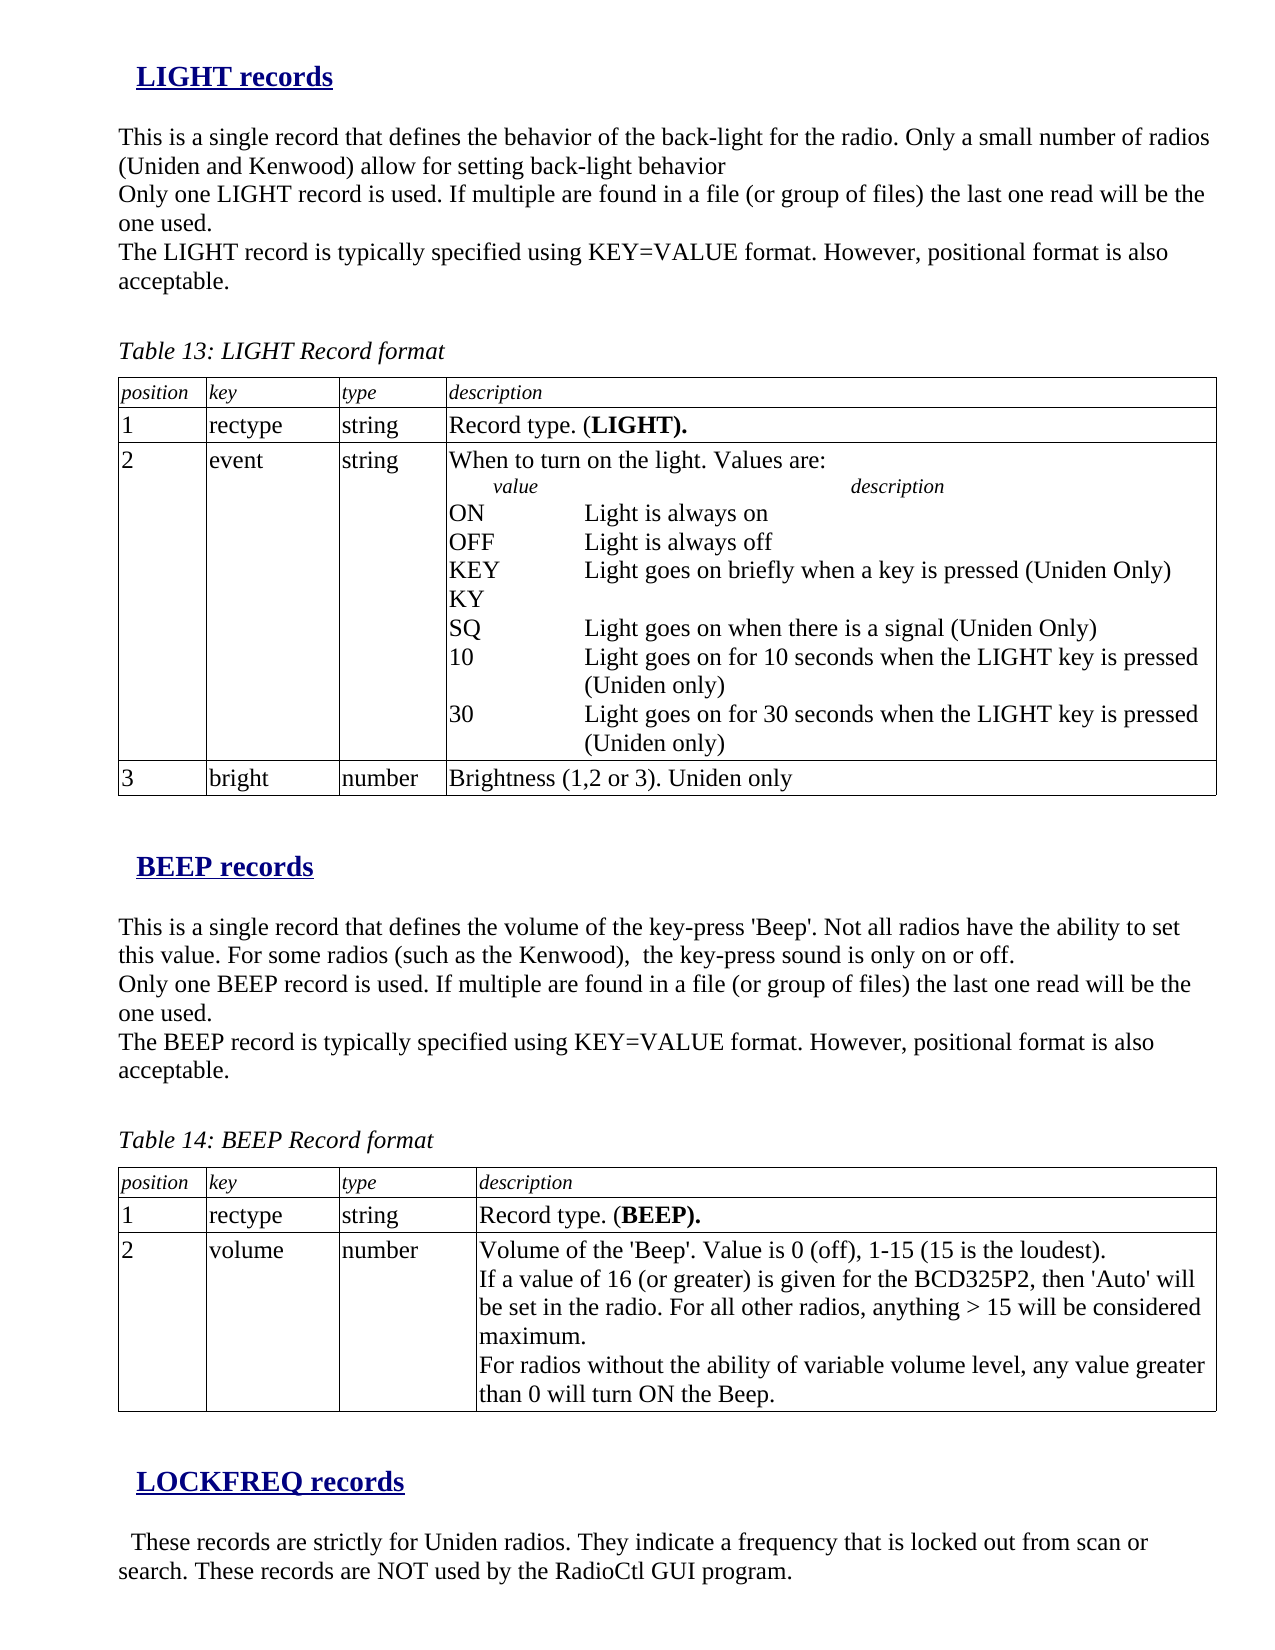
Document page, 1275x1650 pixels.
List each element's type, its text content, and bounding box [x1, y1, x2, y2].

table_header position [119, 378, 206, 407]
table_cell 10 [449, 642, 584, 699]
table_cell number [340, 1233, 476, 1411]
text These records are strictly for Uniden radios. They indicate a frequency that is locked out from scan or search. These records are NOT used by the RadioCtl GUI program. [118, 1527, 1216, 1585]
table_cell 1 [119, 408, 206, 442]
table_cell OFF [449, 527, 584, 556]
table_cell When to turn on the light. Values are: [447, 443, 1216, 760]
table_cell ON [449, 498, 584, 527]
table_cell 3 [119, 761, 206, 795]
text The LIGHT record is typically specified using KEY=VALUE format. However, positional format is also acceptable. [118, 237, 1216, 294]
text This is a single record that defines the volume of the key-press 'Beep'. Not all radios have the ability to set this value. For some radios (such as the Kenwood), the key-press sound is only on or off. [118, 912, 1216, 969]
table_cell Record type. (LIGHT). [447, 408, 1216, 442]
table_header description [584, 474, 1213, 498]
table_header description [447, 378, 1216, 407]
subtitle LOCKFREQ records [136, 1464, 1216, 1498]
table_header value [449, 474, 584, 498]
subtitle LIGHT records [136, 59, 1216, 93]
text Only one LIGHT record is used. If multiple are found in a file (or group of files) the last one read will be the one used. [118, 179, 1216, 237]
table_cell Light goes on for 10 seconds when the LIGHT key is pressed (Uniden only) [584, 642, 1213, 699]
table_header type [340, 378, 446, 407]
table_header key [207, 378, 339, 407]
table_cell rectype [207, 1198, 339, 1232]
table_cell Volume of the 'Beep'. Value is 0 (off), 1-15 (15 is the loudest). If a value of 16 (or greater) is given for the BCD325P2, then 'Auto' will be set in the radio. For all other radios, anything > 15 will be considered maximum. For radios without the ability of variable volume level, any value greater than 0 will turn ON the Beep. [477, 1233, 1216, 1411]
table_cell Light goes on briefly when a key is pressed (Uniden Only) [584, 556, 1213, 613]
table_header description [477, 1168, 1216, 1197]
table_cell number [340, 761, 446, 795]
table_cell 30 [449, 699, 584, 757]
table_cell event [207, 443, 339, 760]
table_cell KEY KY [449, 556, 584, 613]
table_header position [119, 1168, 206, 1197]
text Table 14: BEEP Record format [118, 1126, 1216, 1154]
text Only one BEEP record is used. If multiple are found in a file (or group of files) the last one read will be the one used. [118, 969, 1216, 1027]
text The BEEP record is typically specified using KEY=VALUE format. However, positional format is also acceptable. [118, 1027, 1216, 1084]
table_cell Light goes on when there is a signal (Uniden Only) [584, 613, 1213, 642]
table_cell 1 [119, 1198, 206, 1232]
table_cell SQ [449, 613, 584, 642]
table_cell Light is always off [584, 527, 1213, 556]
table_cell Light goes on for 30 seconds when the LIGHT key is pressed (Uniden only) [584, 699, 1213, 757]
table_header type [340, 1168, 476, 1197]
table_cell rectype [207, 408, 339, 442]
table_cell volume [207, 1233, 339, 1411]
text This is a single record that defines the behavior of the back-light for the radio. Only a small number of radios (Uniden and Kenwood) allow for setting back-light behavior [118, 122, 1216, 179]
table_cell Record type. (BEEP). [477, 1198, 1216, 1232]
table_cell string [340, 443, 446, 760]
table_cell 2 [119, 1233, 206, 1411]
table_cell bright [207, 761, 339, 795]
text Table 13: LIGHT Record format [118, 336, 1216, 364]
table_cell 2 [119, 443, 206, 760]
table_cell Brightness (1,2 or 3). Uniden only [447, 761, 1216, 795]
table_cell string [340, 408, 446, 442]
table_header key [207, 1168, 339, 1197]
table_cell string [340, 1198, 476, 1232]
subtitle BEEP records [136, 849, 1216, 882]
table_cell Light is always on [584, 498, 1213, 527]
